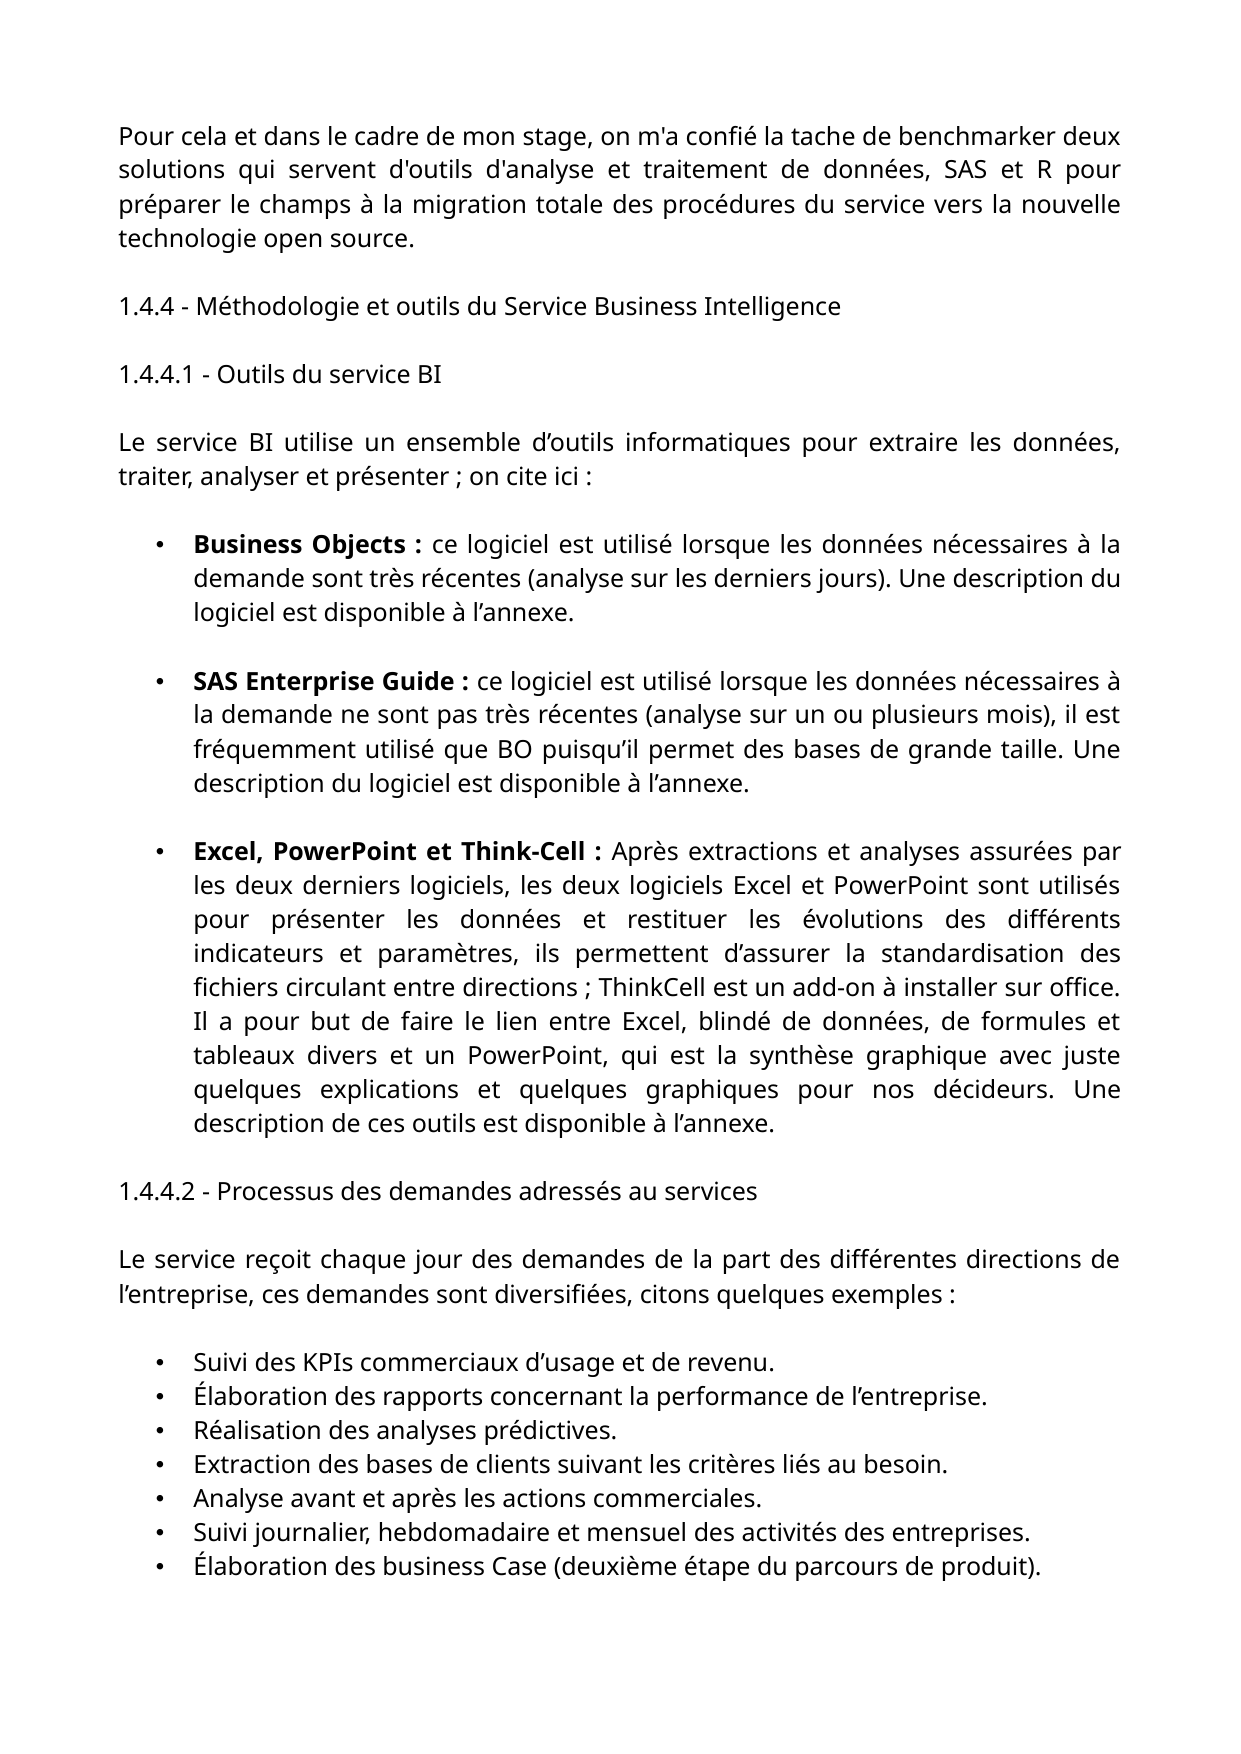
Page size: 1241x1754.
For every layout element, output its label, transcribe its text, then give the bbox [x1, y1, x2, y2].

list Business Objects : ce logiciel est utilisé lorsque les données nécessaires à la demande sont très récentes (analyse sur les derniers jours). Une description du logiciel est disponible à l’annexe. [156, 527, 1122, 629]
list SAS Enterprise Guide : ce logiciel est utilisé lorsque les données nécessaires à la demande ne sont pas très récentes (analyse sur un ou plusieurs mois), il est fréquemment utilisé que BO puisqu’il permet des bases de grande taille. Une description du logiciel est disponible à l’annexe. [156, 663, 1122, 799]
text Le service BI utilise un ensemble d’outils informatiques pour extraire les données, traiter, analyser et présenter ; on cite ici : [118, 425, 1122, 493]
list Suivi des KPIs commerciaux d’usage et de revenu. [156, 1344, 1122, 1378]
list Élaboration des rapports concernant la performance de l’entreprise. [156, 1378, 1122, 1412]
list Extraction des bases de clients suivant les critères liés au besoin. [156, 1447, 1122, 1481]
list Excel, PowerPoint et Think-Cell : Après extractions et analyses assurées par les deux derniers logiciels, les deux logiciels Excel et PowerPoint sont utilisés pour présenter les données et restituer les évolutions des différents indicateurs et paramètres, ils permettent d’assurer la standardisation des fichiers circulant entre directions ; ThinkCell est un add-on à installer sur office. Il a pour but de faire le lien entre Excel, blindé de données, de formules et tableaux divers et un PowerPoint, qui est la synthèse graphique avec juste quelques explications et quelques graphiques pour nos décideurs. Une description de ces outils est disponible à l’annexe. [156, 833, 1122, 1140]
text 1.4.4 - Méthodologie et outils du Service Business Intelligence [118, 288, 1122, 322]
text Le service reçoit chaque jour des demandes de la part des différentes directions de l’entreprise, ces demandes sont diversifiées, citons quelques exemples : [118, 1242, 1122, 1310]
list Suivi journalier, hebdomadaire et mensuel des activités des entreprises. [156, 1515, 1122, 1549]
text Pour cela et dans le cadre de mon stage, on m'a confié la tache de benchmarker deux solutions qui servent d'outils d'analyse et traitement de données, SAS et R pour préparer le champs à la migration totale des procédures du service vers la nouvelle technologie open source. [118, 118, 1122, 254]
list Réalisation des analyses prédictives. [156, 1412, 1122, 1447]
text 1.4.4.2 - Processus des demandes adressés au services [118, 1174, 1122, 1208]
list Analyse avant et après les actions commerciales. [156, 1481, 1122, 1515]
text 1.4.4.1 - Outils du service BI [118, 357, 1122, 391]
list Élaboration des business Case (deuxième étape du parcours de produit). [156, 1549, 1122, 1583]
